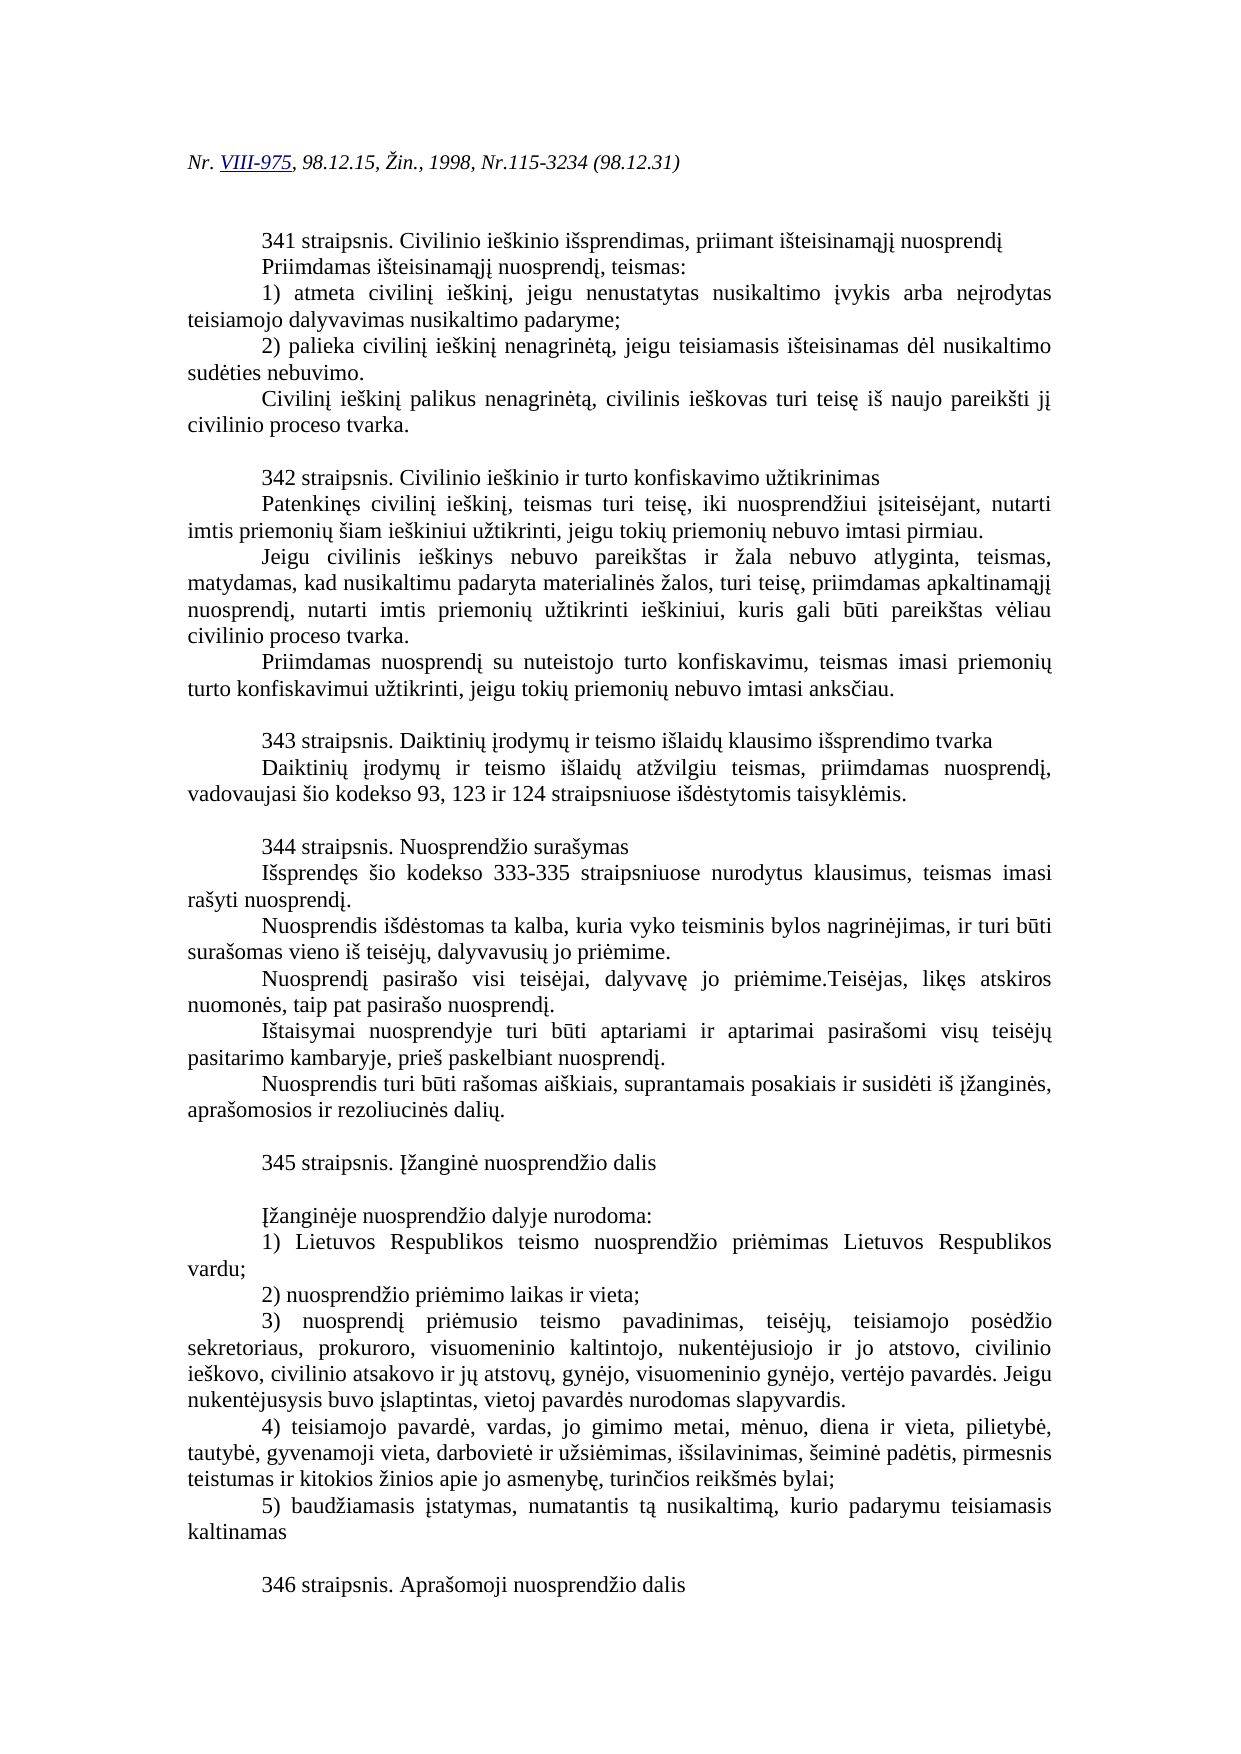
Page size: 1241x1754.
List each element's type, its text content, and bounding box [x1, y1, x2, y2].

text 2) nuosprendžio priėmimo laikas ir vieta; [187, 1281, 1053, 1307]
text Patenkinęs civilinį ieškinį, teismas turi teisę, iki nuosprendžiui įsiteisėjant, nutarti imtis priemonių šiam ieškiniui užtikrinti, jeigu tokių priemonių nebuvo imtasi pirmiau. [187, 490, 1053, 543]
text Nuosprendis turi būti rašomas aiškiais, suprantamais posakiais ir susidėti iš įžanginės, aprašomosios ir rezoliucinės dalių. [187, 1070, 1053, 1123]
text 5) baudžiamasis įstatymas, numatantis tą nusikaltimą, kurio padarymu teisiamasis kaltinamas [187, 1492, 1053, 1544]
text Civilinį ieškinį palikus nenagrinėtą, civilinis ieškovas turi teisę iš naujo pareikšti jį civilinio proceso tvarka. [187, 385, 1053, 438]
text 343 straipsnis. Daiktinių įrodymų ir teismo išlaidų klausimo išsprendimo tvarka [187, 727, 1053, 754]
text Nuosprendį pasirašo visi teisėjai, dalyvavę jo priėmime.Teisėjas, likęs atskiros nuomonės, taip pat pasirašo nuosprendį. [187, 965, 1053, 1017]
text Daiktinių įrodymų ir teismo išlaidų atžvilgiu teismas, priimdamas nuosprendį, vadovaujasi šio kodekso 93, 123 ir 124 straipsniuose išdėstytomis taisyklėmis. [187, 754, 1053, 807]
text 1) Lietuvos Respublikos teismo nuosprendžio priėmimas Lietuvos Respublikos vardu; [187, 1228, 1053, 1281]
text 1) atmeta civilinį ieškinį, jeigu nenustatytas nusikaltimo įvykis arba neįrodytas teisiamojo dalyvavimas nusikaltimo padaryme; [187, 279, 1053, 332]
text 4) teisiamojo pavardė, vardas, jo gimimo metai, mėnuo, diena ir vieta, pilietybė, tautybė, gyvenamoji vieta, darbovietė ir užsiėmimas, išsilavinimas, šeiminė padėtis, pirmesnis teistumas ir kitokios žinios apie jo asmenybę, turinčios reikšmės bylai; [187, 1413, 1053, 1492]
text Ištaisymai nuosprendyje turi būti aptariami ir aptarimai pasirašomi visų teisėjų pasitarimo kambaryje, prieš paskelbiant nuosprendį. [187, 1017, 1053, 1070]
text 345 straipsnis. Įžanginė nuosprendžio dalis [187, 1149, 1053, 1176]
text Nr. VIII-975, 98.12.15, Žin., 1998, Nr.115-3234 (98.12.31) [187, 150, 1053, 174]
text Priimdamas išteisinamąjį nuosprendį, teismas: [216, 253, 1053, 279]
text 3) nuosprendį priėmusio teismo pavadinimas, teisėjų, teisiamojo posėdžio sekretoriaus, prokuroro, visuomeninio kaltintojo, nukentėjusiojo ir jo atstovo, civilinio ieškovo, civilinio atsakovo ir jų atstovų, gynėjo, visuomeninio gynėjo, vertėjo pavardės. Jeigu nukentėjusysis buvo įslaptintas, vietoj pavardės nurodomas slapyvardis. [187, 1307, 1053, 1413]
text 344 straipsnis. Nuosprendžio surašymas [187, 833, 1053, 859]
text Įžanginėje nuosprendžio dalyje nurodoma: [187, 1202, 1053, 1228]
text 342 straipsnis. Civilinio ieškinio ir turto konfiskavimo užtikrinimas [187, 464, 1053, 490]
text Nuosprendis išdėstomas ta kalba, kuria vyko teisminis bylos nagrinėjimas, ir turi būti surašomas vieno iš teisėjų, dalyvavusių jo priėmime. [187, 912, 1053, 965]
text 341 straipsnis. Civilinio ieškinio išsprendimas, priimant išteisinamąjį nuosprendį [187, 227, 1053, 253]
text 346 straipsnis. Aprašomoji nuosprendžio dalis [187, 1571, 1053, 1597]
text Priimdamas nuosprendį su nuteistojo turto konfiskavimu, teismas imasi priemonių turto konfiskavimui užtikrinti, jeigu tokių priemonių nebuvo imtasi anksčiau. [187, 648, 1053, 701]
text 2) palieka civilinį ieškinį nenagrinėtą, jeigu teisiamasis išteisinamas dėl nusikaltimo sudėties nebuvimo. [187, 332, 1053, 385]
text Jeigu civilinis ieškinys nebuvo pareikštas ir žala nebuvo atlyginta, teismas, matydamas, kad nusikaltimu padaryta materialinės žalos, turi teisę, priimdamas apkaltinamąjį nuosprendį, nutarti imtis priemonių užtikrinti ieškiniui, kuris gali būti pareikštas vėliau civilinio proceso tvarka. [187, 543, 1053, 648]
text Išsprendęs šio kodekso 333-335 straipsniuose nurodytus klausimus, teismas imasi rašyti nuosprendį. [187, 859, 1053, 912]
